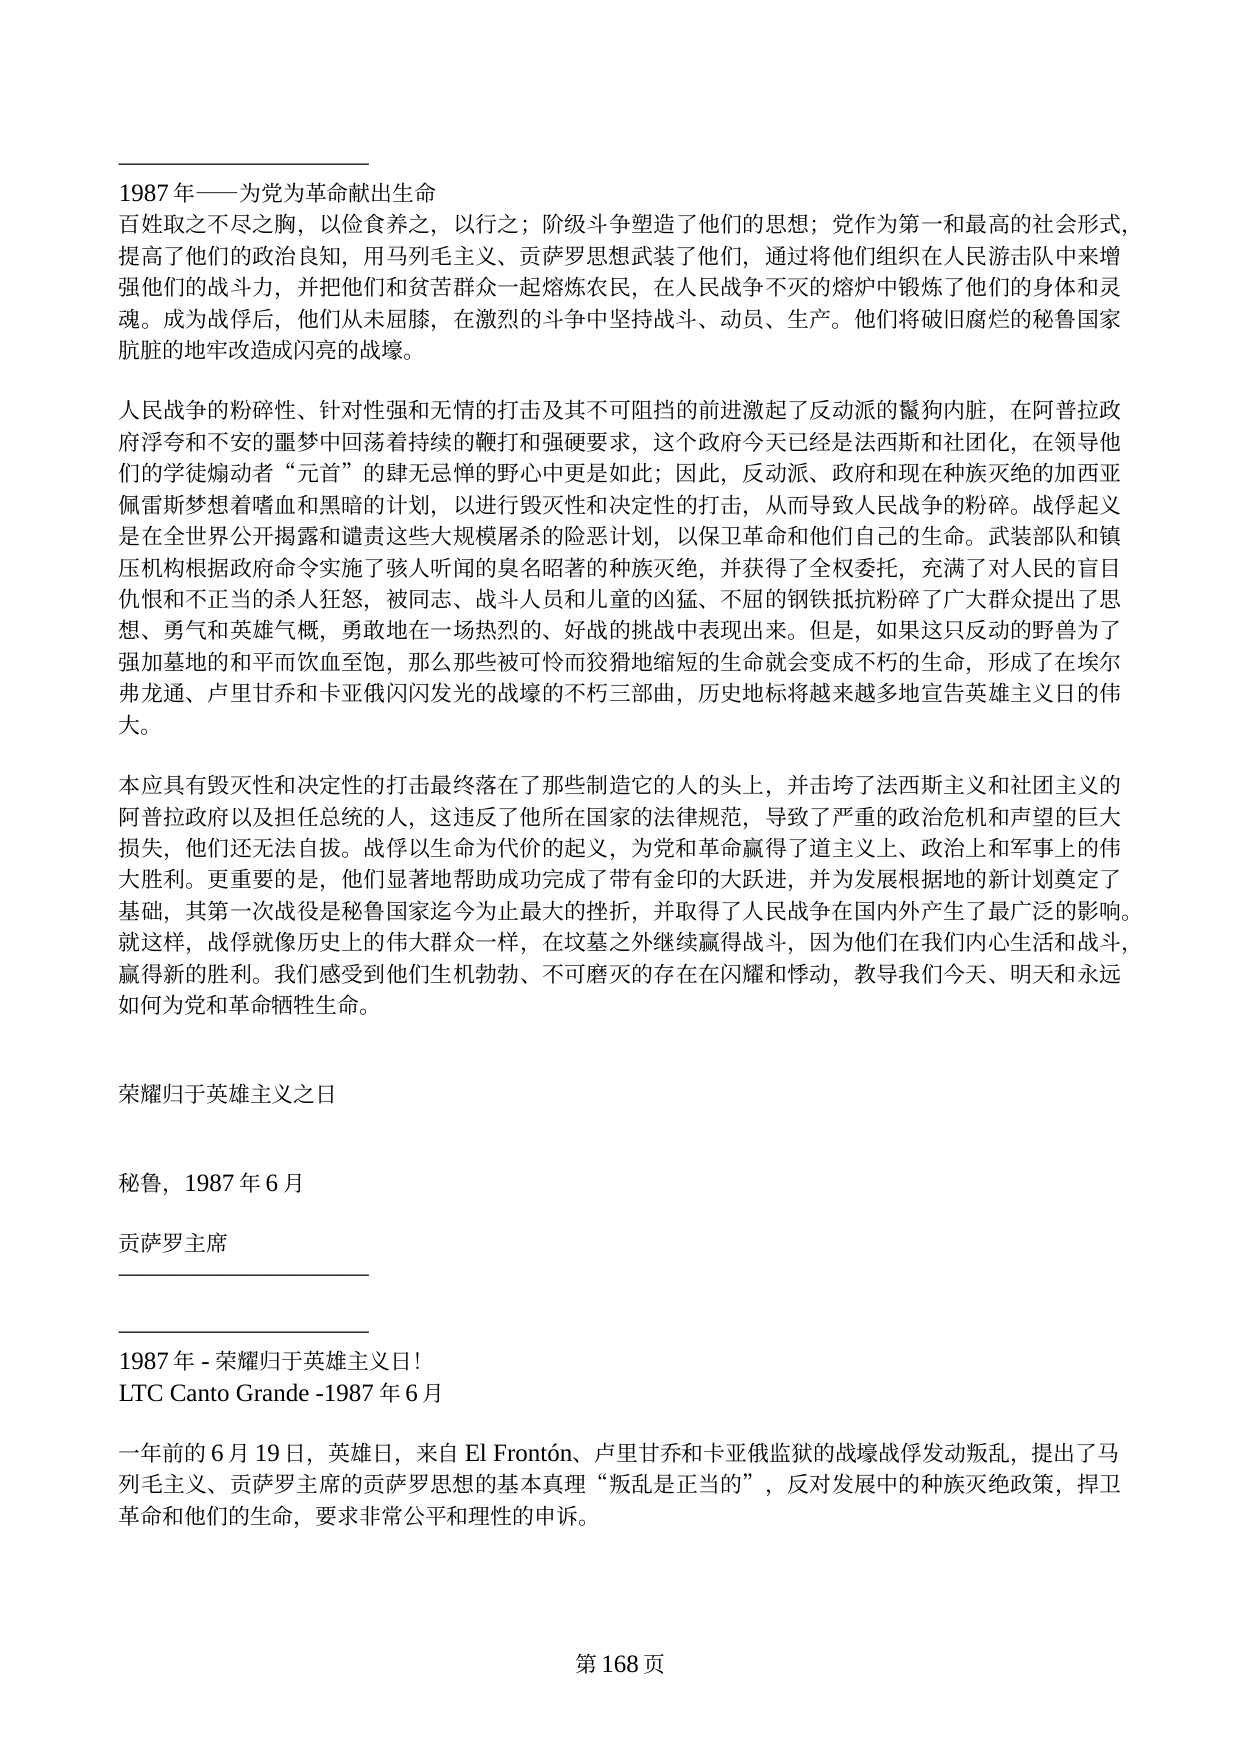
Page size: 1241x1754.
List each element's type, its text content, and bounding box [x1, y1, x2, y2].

text 荣耀归于英雄主义之日 [118, 1077, 1122, 1109]
text 本应具有毁灭性和决定性的打击最终落在了那些制造它的人的头上，并击垮了法西斯主义和社团主义的阿普拉政府以及担任总统的人，这违反了他所在国家的法律规范，导致了严重的政治危机和声望的巨大损失，他们还无法自拔。战俘以生命为代价的起义，为党和革命赢得了道主义上、政治上和军事上的伟大胜利。更重要的是，他们显著地帮助成功完成了带有金印的大跃进，并为发展根据地的新计划奠定了基础，其第一次战役是秘鲁国家迄今为止最大的挫折，并取得了人民战争在国内外产生了最广泛的影响。就这样，战俘就像历史上的伟大群众一样，在坟墓之外继续赢得战斗，因为他们在我们内心生活和战斗，赢得新的胜利。我们感受到他们生机勃勃、不可磨灭的存在在闪耀和悸动，教导我们今天、明天和永远如何为党和革命牺牲生命。 [118, 768, 1122, 1020]
text —————————— [118, 147, 1122, 176]
text 1987年 - 荣耀归于英雄主义日！ [118, 1344, 1122, 1376]
text —————————— [118, 1316, 1122, 1344]
text —————————— [118, 1258, 1122, 1287]
text 人民战争的粉碎性、针对性强和无情的打击及其不可阻挡的前进激起了反动派的鬣狗内脏，在阿普拉政府浮夸和不安的噩梦中回荡着持续的鞭打和强硬要求，这个政府今天已经是法西斯和社团化，在领导他们的学徒煽动者“元首”的肆无忌惮的野心中更是如此；因此，反动派、政府和现在种族灭绝的加西亚佩雷斯梦想着嗜血和黑暗的计划，以进行毁灭性和决定性的打击，从而导致人民战争的粉碎。战俘起义是在全世界公开揭露和谴责这些大规模屠杀的险恶计划，以保卫革命和他们自己的生命。武装部队和镇压机构根据政府命令实施了骇人听闻的臭名昭著的种族灭绝，并获得了全权委托，充满了对人民的盲目仇恨和不正当的杀人狂怒，被同志、战斗人员和儿童的凶猛、不屈的钢铁抵抗粉碎了广大群众提出了思想、勇气和英雄气概，勇敢地在一场热烈的、好战的挑战中表现出来。但是，如果这只反动的野兽为了强加墓地的和平而饮血至饱，那么那些被可怜而狡猾地缩短的生命就会变成不朽的生命，形成了在埃尔弗龙通、卢里甘乔和卡亚俄闪闪发光的战壕的不朽三部曲，历史地标将越来越多地宣告英雄主义日的伟大。 [118, 393, 1122, 739]
text 百姓取之不尽之胸，以俭食养之，以行之；阶级斗争塑造了他们的思想；党作为第一和最高的社会形式，提高了他们的政治良知，用马列毛主义、贡萨罗思想武装了他们，通过将他们组织在人民游击队中来增强他们的战斗力，并把他们和贫苦群众一起熔炼农民，在人民战争不灭的熔炉中锻炼了他们的身体和灵魂。成为战俘后，他们从未屈膝，在激烈的斗争中坚持战斗、动员、生产。他们将破旧腐烂的秘鲁国家肮脏的地牢改造成闪亮的战壕。 [118, 207, 1122, 365]
text 一年前的6月19日，英雄日，来自El Frontón、卢里甘乔和卡亚俄监狱的战壕战俘发动叛乱，提出了马列毛主义、贡萨罗主席的贡萨罗思想的基本真理“叛乱是正当的”，反对发展中的种族灭绝政策，捍卫革命和他们的生命，要求非常公平和理性的申诉。 [118, 1436, 1122, 1530]
text 秘鲁，1987年6月 [118, 1166, 1122, 1198]
text LTC Canto Grande -1987年6月 [118, 1376, 1122, 1407]
text 1987年——为党为革命献出生命 [118, 176, 1122, 207]
text 贡萨罗主席 [118, 1227, 1122, 1258]
